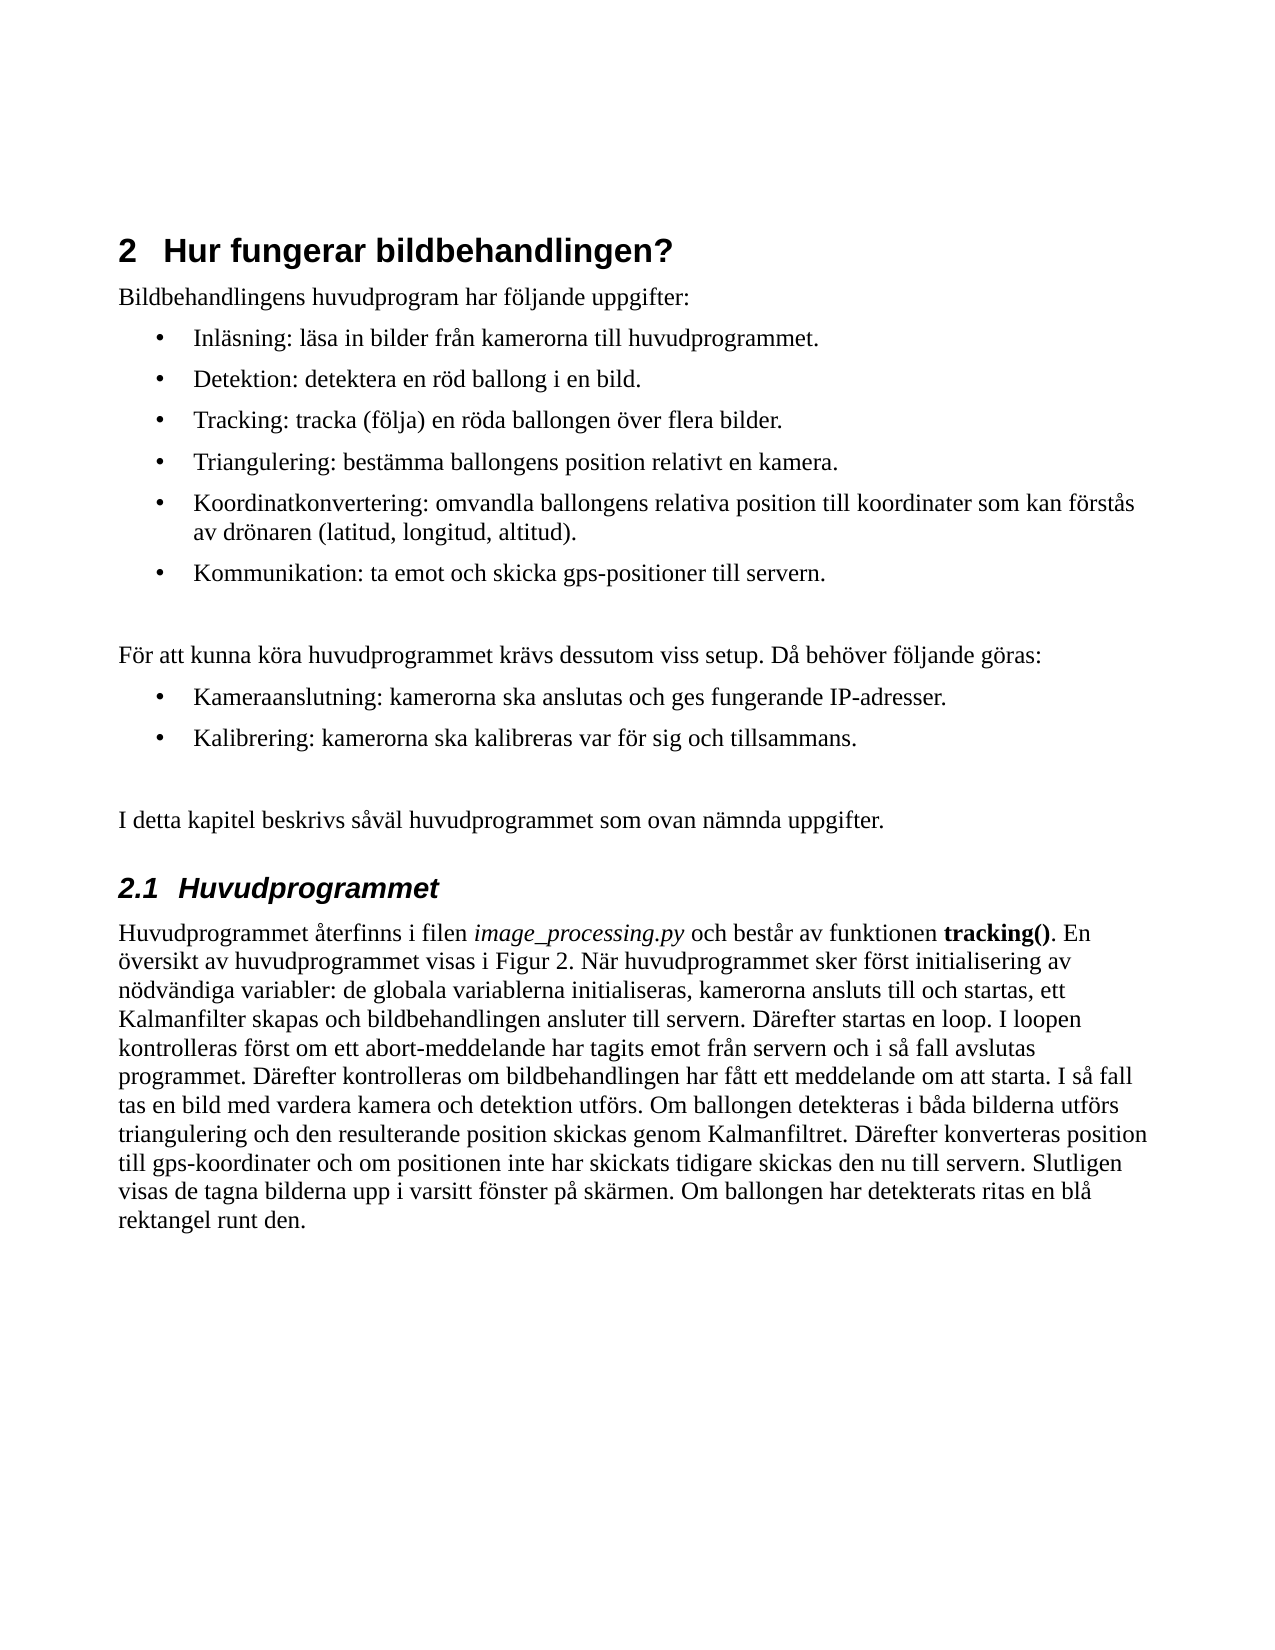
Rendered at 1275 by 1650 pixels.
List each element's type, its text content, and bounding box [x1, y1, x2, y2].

list Triangulering: bestämma ballongens position relativt en kamera. [156, 447, 1157, 475]
list Detektion: detektera en röd ballong i en bild. [156, 364, 1157, 393]
list Koordinatkonvertering: omvandla ballongens relativa position till koordinater som kan förstås av drönaren (latitud, longitud, altitud). [156, 488, 1157, 545]
list Kommunikation: ta emot och skicka gps-positioner till servern. [156, 558, 1157, 587]
list Kameraanslutning: kamerorna ska anslutas och ges fungerande IP-adresser. [156, 682, 1157, 710]
list Kalibrering: kamerorna ska kalibreras var för sig och tillsammans. [156, 723, 1157, 752]
text Huvudprogrammet återfinns i filen image_processing.py och består av funktionen tracking(). En översikt av huvudprogrammet visas i Figur 2. När huvudprogrammet sker först initialisering av nödvändiga variabler: de globala variablerna initialiseras, kamerorna ansluts till och startas, ett Kalmanfilter skapas och bildbehandlingen ansluter till servern. Därefter startas en loop. I loopen kontrolleras först om ett abort-meddelande har tagits emot från servern och i så fall avslutas programmet. Därefter kontrolleras om bildbehandlingen har fått ett meddelande om att starta. I så fall tas en bild med vardera kamera och detektion utförs. Om ballongen detekteras i båda bilderna utförs triangulering och den resulterande position skickas genom Kalmanfiltret. Därefter konverteras position till gps-koordinater och om positionen inte har skickats tidigare skickas den nu till servern. Slutligen visas de tagna bilderna upp i varsitt fönster på skärmen. Om ballongen har detekterats ritas en blå rektangel runt den. [118, 918, 1157, 1234]
list Tracking: tracka (följa) en röda ballongen över flera bilder. [156, 405, 1157, 434]
subtitle Hur fungerar bildbehandlingen? [118, 230, 1157, 269]
text Bildbehandlingens huvudprogram har följande uppgifter: [118, 282, 1157, 310]
text För att kunna köra huvudprogrammet krävs dessutom viss setup. Då behöver följande göras: [118, 640, 1157, 669]
list Inläsning: läsa in bilder från kamerorna till huvudprogrammet. [156, 323, 1157, 352]
text I detta kapitel beskrivs såväl huvudprogrammet som ovan nämnda uppgifter. [118, 805, 1157, 834]
subtitle Huvudprogrammet [118, 872, 1157, 905]
